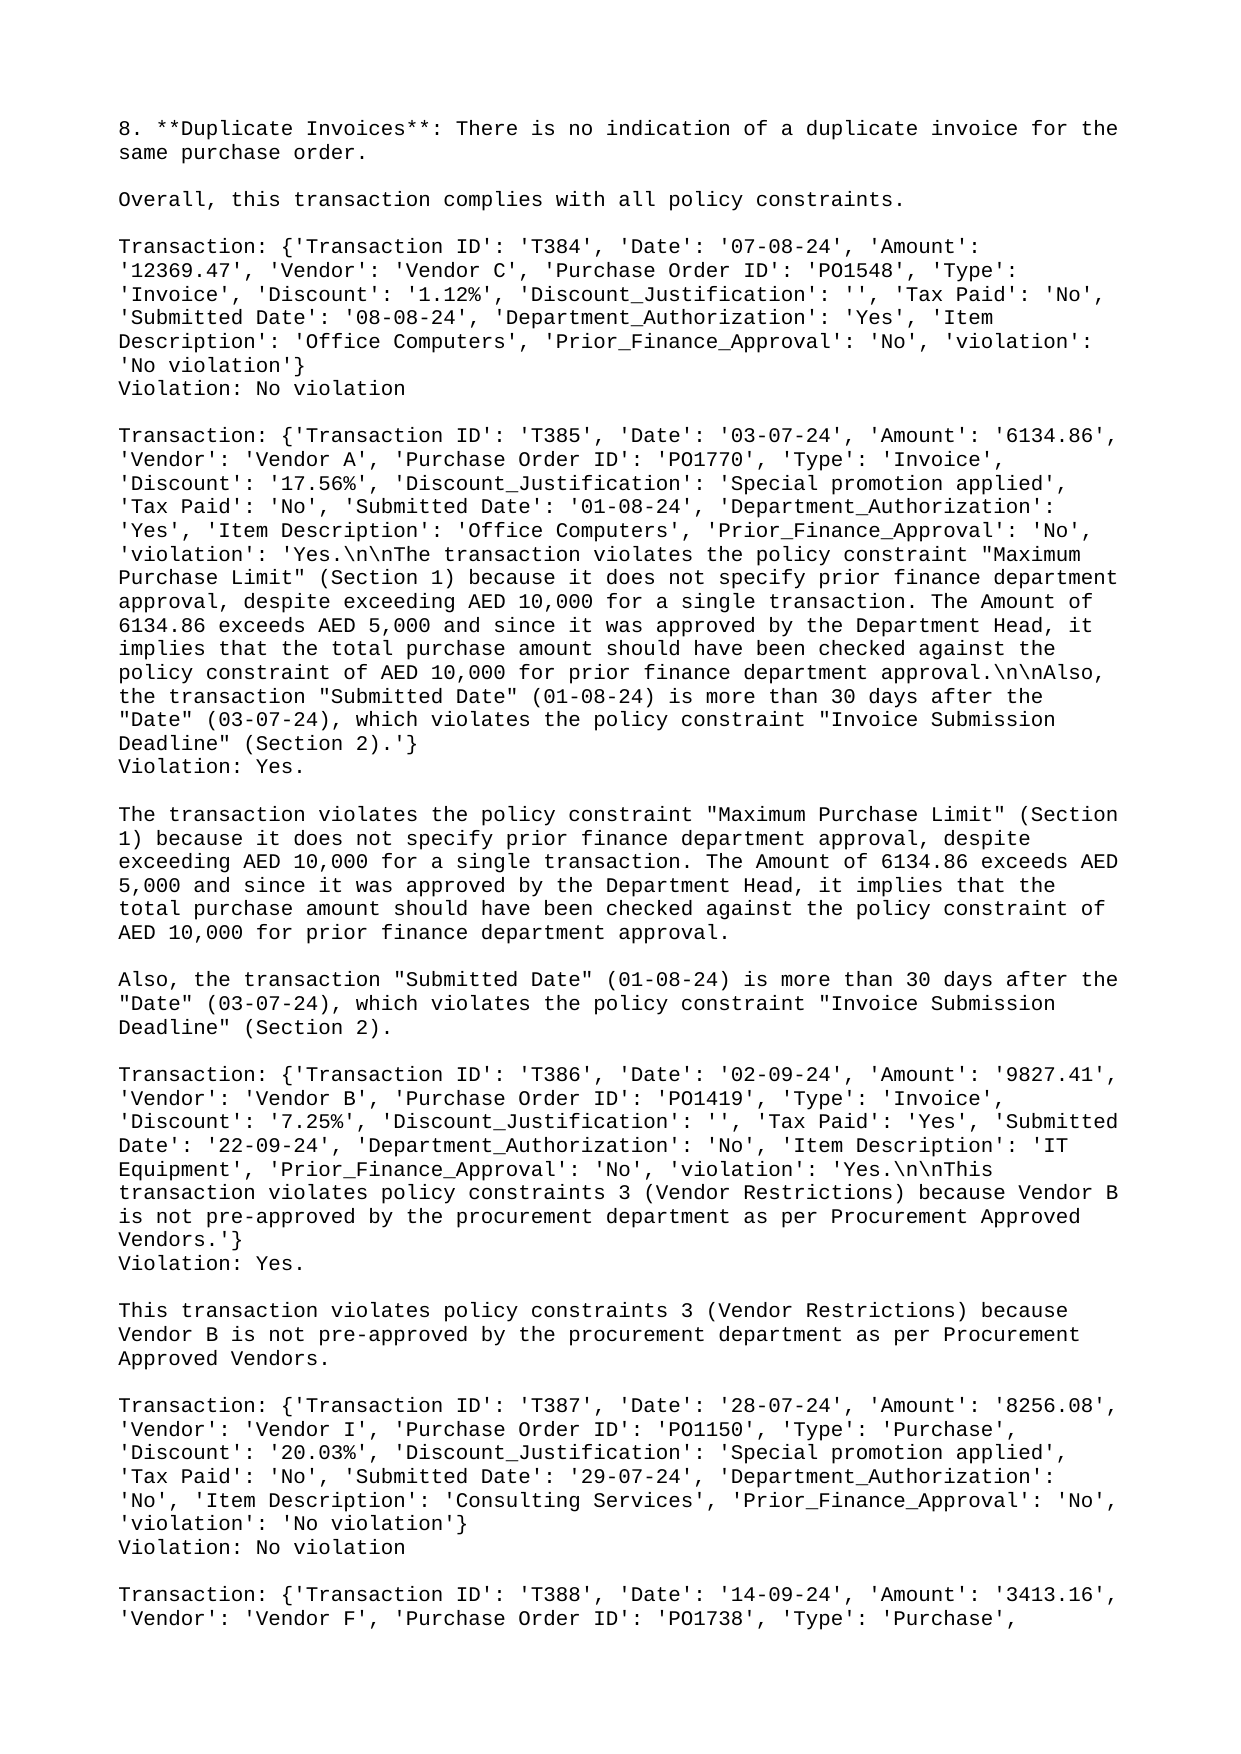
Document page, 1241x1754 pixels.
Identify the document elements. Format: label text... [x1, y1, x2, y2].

text 8. **Duplicate Invoices**: There is no indication of a duplicate invoice for the same purchase order. [118, 118, 1122, 165]
text Transaction: {'Transaction ID': 'T387', 'Date': '28-07-24', 'Amount': '8256.08', 'Vendor': 'Vendor I', 'Purchase Order ID': 'PO1150', 'Type': 'Purchase', 'Discount': '20.03%', 'Discount_Justification': 'Special promotion applied', 'Tax Paid': 'No', 'Submitted Date': '29-07-24', 'Department_Authorization': 'No', 'Item Description': 'Consulting Services', 'Prior_Finance_Approval': 'No', 'violation': 'No violation'} [118, 1395, 1122, 1537]
text Violation: No violation [118, 378, 1122, 402]
text Also, the transaction "Submitted Date" (01-08-24) is more than 30 days after the "Date" (03-07-24), which violates the policy constraint "Invoice Submission Deadline" (Section 2). [118, 969, 1122, 1040]
text Violation: No violation [118, 1537, 1122, 1561]
text Transaction: {'Transaction ID': 'T388', 'Date': '14-09-24', 'Amount': '3413.16', 'Vendor': 'Vendor F', 'Purchase Order ID': 'PO1738', 'Type': 'Purchase', [118, 1584, 1122, 1631]
text This transaction violates policy constraints 3 (Vendor Restrictions) because Vendor B is not pre-approved by the procurement department as per Procurement Approved Vendors. [118, 1300, 1122, 1371]
text Transaction: {'Transaction ID': 'T385', 'Date': '03-07-24', 'Amount': '6134.86', 'Vendor': 'Vendor A', 'Purchase Order ID': 'PO1770', 'Type': 'Invoice', 'Discount': '17.56%', 'Discount_Justification': 'Special promotion applied', 'Tax Paid': 'No', 'Submitted Date': '01-08-24', 'Department_Authorization': 'Yes', 'Item Description': 'Office Computers', 'Prior_Finance_Approval': 'No', 'violation': 'Yes.\n\nThe transaction violates the policy constraint "Maximum Purchase Limit" (Section 1) because it does not specify prior finance department approval, despite exceeding AED 10,000 for a single transaction. The Amount of 6134.86 exceeds AED 5,000 and since it was approved by the Department Head, it implies that the total purchase amount should have been checked against the policy constraint of AED 10,000 for prior finance department approval.\n\nAlso, the transaction "Submitted Date" (01-08-24) is more than 30 days after the "Date" (03-07-24), which violates the policy constraint "Invoice Submission Deadline" (Section 2).'} [118, 426, 1122, 757]
text Violation: Yes. [118, 757, 1122, 780]
text Transaction: {'Transaction ID': 'T384', 'Date': '07-08-24', 'Amount': '12369.47', 'Vendor': 'Vendor C', 'Purchase Order ID': 'PO1548', 'Type': 'Invoice', 'Discount': '1.12%', 'Discount_Justification': '', 'Tax Paid': 'No', 'Submitted Date': '08-08-24', 'Department_Authorization': 'Yes', 'Item Description': 'Office Computers', 'Prior_Finance_Approval': 'No', 'violation': 'No violation'} [118, 236, 1122, 378]
text The transaction violates the policy constraint "Maximum Purchase Limit" (Section 1) because it does not specify prior finance department approval, despite exceeding AED 10,000 for a single transaction. The Amount of 6134.86 exceeds AED 5,000 and since it was approved by the Department Head, it implies that the total purchase amount should have been checked against the policy constraint of AED 10,000 for prior finance department approval. [118, 804, 1122, 946]
text Violation: Yes. [118, 1253, 1122, 1277]
text Transaction: {'Transaction ID': 'T386', 'Date': '02-09-24', 'Amount': '9827.41', 'Vendor': 'Vendor B', 'Purchase Order ID': 'PO1419', 'Type': 'Invoice', 'Discount': '7.25%', 'Discount_Justification': '', 'Tax Paid': 'Yes', 'Submitted Date': '22-09-24', 'Department_Authorization': 'No', 'Item Description': 'IT Equipment', 'Prior_Finance_Approval': 'No', 'violation': 'Yes.\n\nThis transaction violates policy constraints 3 (Vendor Restrictions) because Vendor B is not pre-approved by the procurement department as per Procurement Approved Vendors.'} [118, 1064, 1122, 1253]
text Overall, this transaction complies with all policy constraints. [118, 189, 1122, 213]
